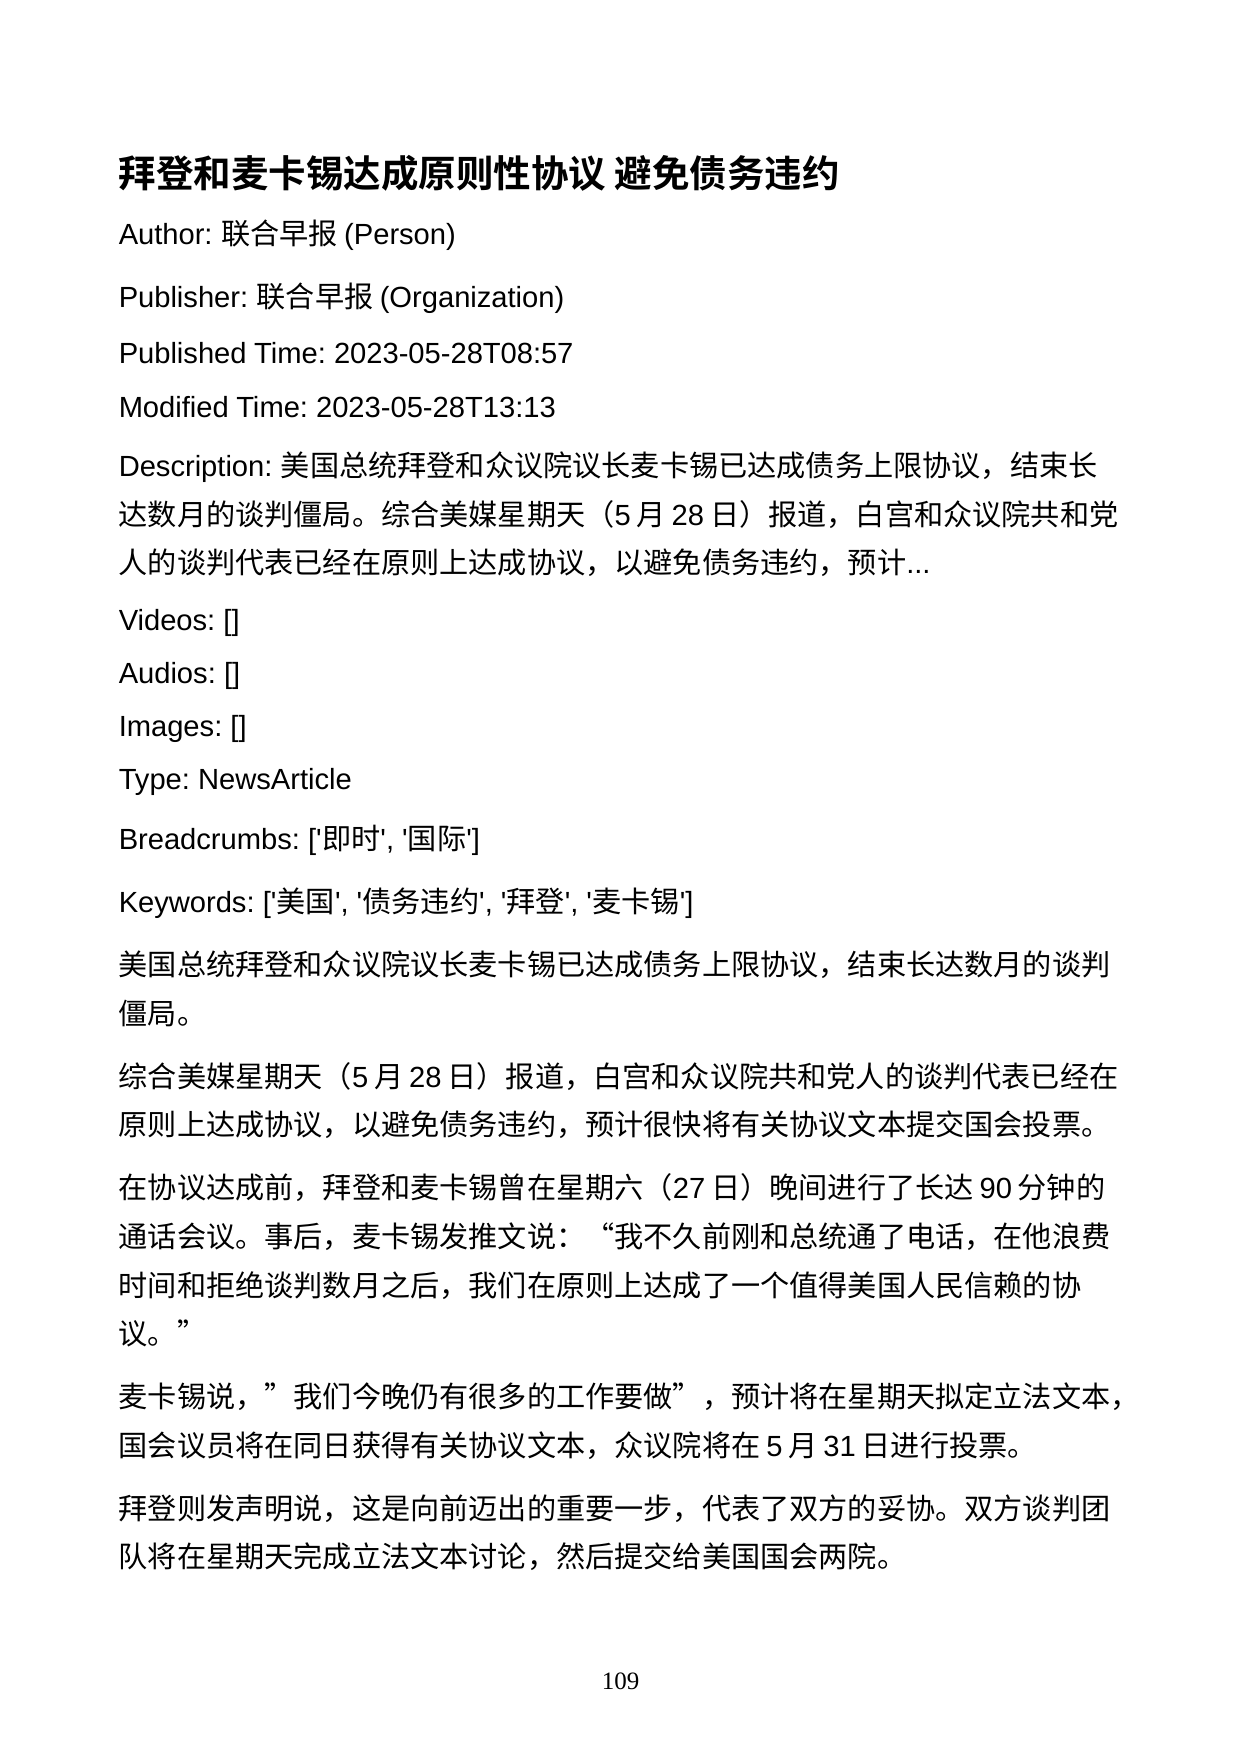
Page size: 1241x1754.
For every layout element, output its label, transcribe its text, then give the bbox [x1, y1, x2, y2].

text Audios: [] [118, 656, 1122, 690]
text Videos: [] [118, 603, 1122, 637]
text Breadcrumbs: ['即时', '国际'] [118, 816, 1122, 858]
text Images: [] [118, 709, 1122, 743]
text Keywords: ['美国', '债务违约', '拜登', '麦卡锡'] [118, 879, 1122, 921]
text Author: 联合早报 (Person) [118, 210, 1122, 253]
text 综合美媒星期天（5月28日）报道，白宫和众议院共和党人的谈判代表已经在原则上达成协议，以避免债务违约，预计很快将有关协议文本提交国会投票。 [118, 1053, 1122, 1144]
text 拜登则发声明说，这是向前迈出的重要一步，代表了双方的妥协。双方谈判团队将在星期天完成立法文本讨论，然后提交给美国国会两院。 [118, 1486, 1122, 1576]
text Publisher: 联合早报 (Organization) [118, 273, 1122, 316]
text Type: NewsArticle [118, 762, 1122, 796]
text 麦卡锡说，”我们今晚仍有很多的工作要做”，预计将在星期天拟定立法文本，国会议员将在同日获得有关协议文本，众议院将在5月31日进行投票。 [118, 1374, 1122, 1465]
text 在协议达成前，拜登和麦卡锡曾在星期六（27日）晚间进行了长达90分钟的通话会议。事后，麦卡锡发推文说：“我不久前刚和总统通了电话，在他浪费时间和拒绝谈判数月之后，我们在原则上达成了一个值得美国人民信赖的协议。” [118, 1165, 1122, 1353]
text 美国总统拜登和众议院议长麦卡锡已达成债务上限协议，结束长达数月的谈判僵局。 [118, 942, 1122, 1033]
subtitle 拜登和麦卡锡达成原则性协议 避免债务违约 [118, 143, 1122, 198]
text Description: 美国总统拜登和众议院议长麦卡锡已达成债务上限协议，结束长达数月的谈判僵局。综合美媒星期天（5月28日）报道，白宫和众议院共和党人的谈判代表已经在原则上达成协议，以避免债务违约，预计... [118, 443, 1122, 582]
text Modified Time: 2023-05-28T13:13 [118, 390, 1122, 423]
text Published Time: 2023-05-28T08:57 [118, 337, 1122, 370]
